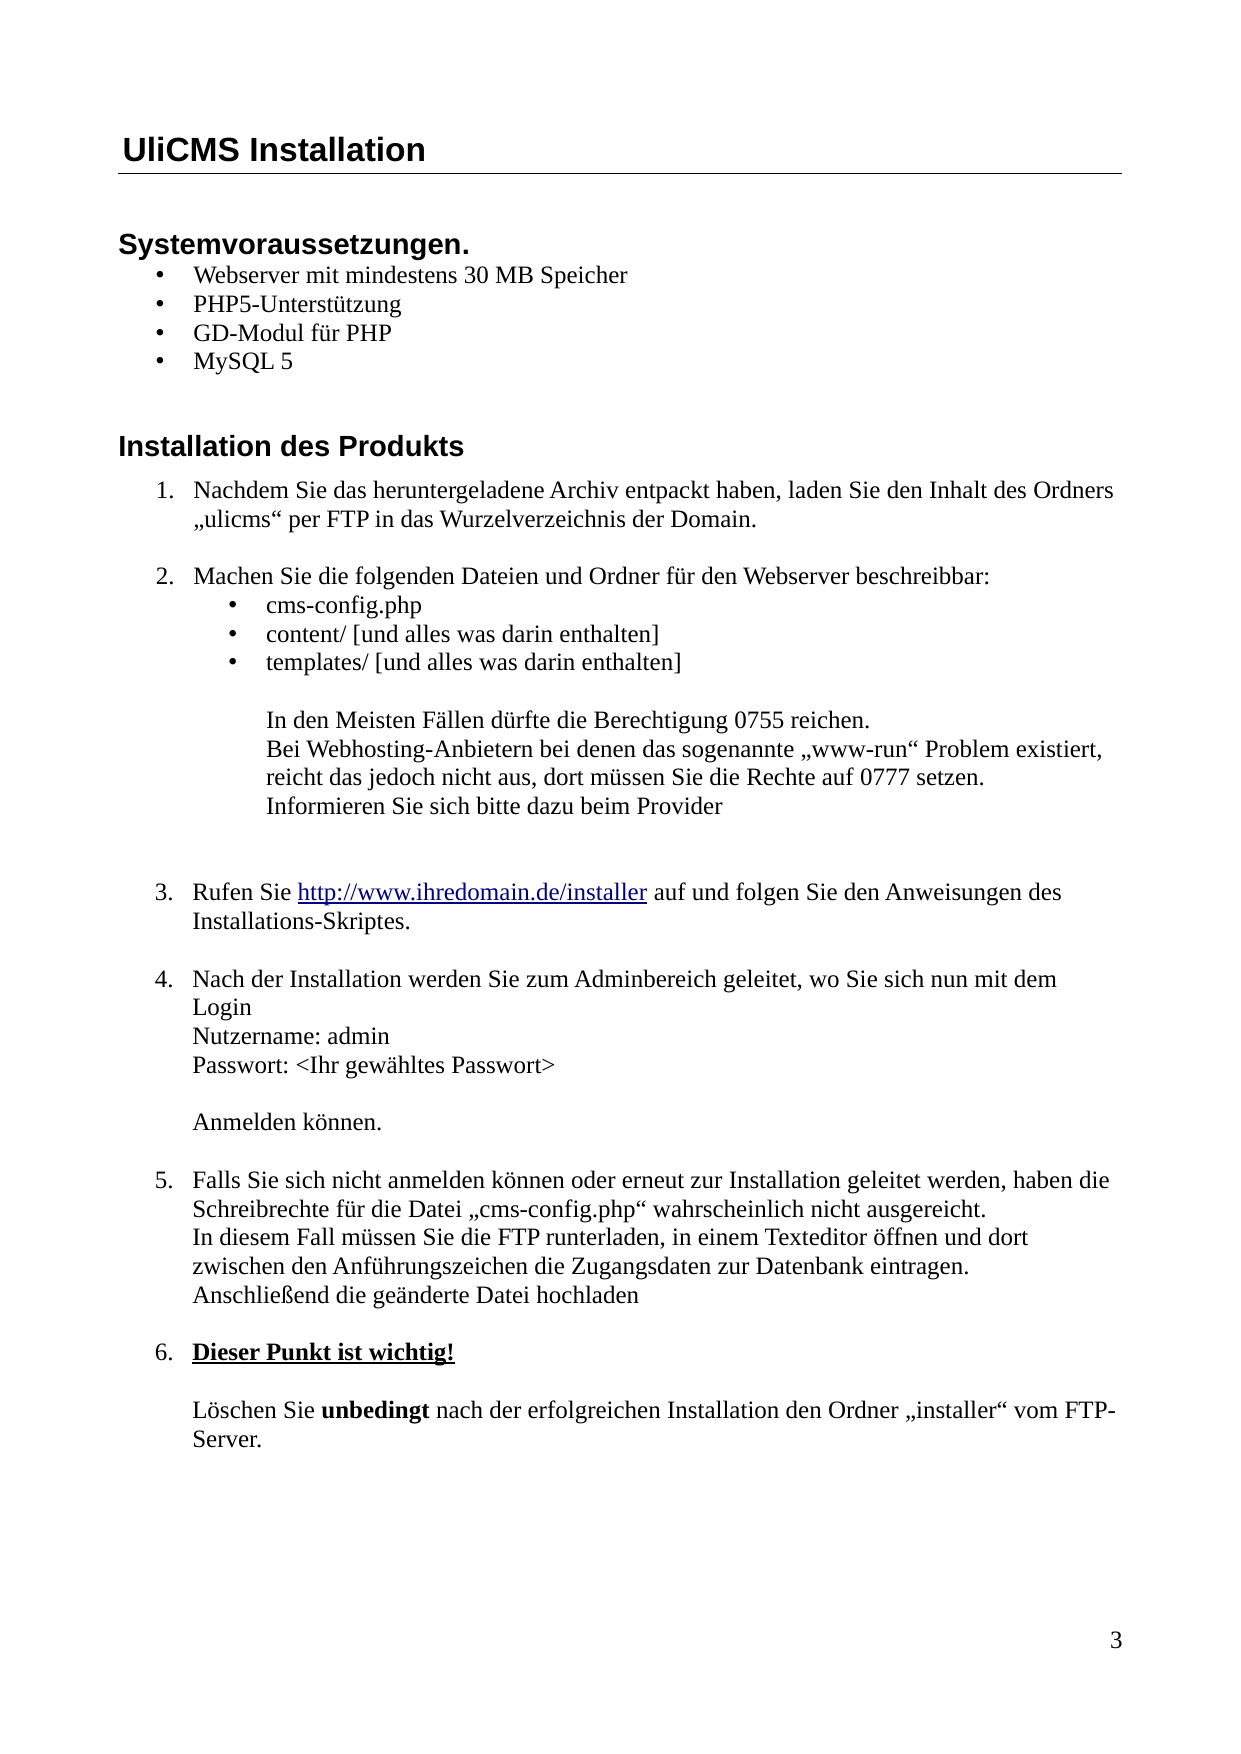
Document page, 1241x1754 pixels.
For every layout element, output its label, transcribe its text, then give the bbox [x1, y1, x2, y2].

subtitle Systemvoraussetzungen. [118, 227, 1122, 260]
list MySQL 5 [156, 346, 1122, 375]
list templates/ [und alles was darin enthalten] In den Meisten Fällen dürfte die Berechtigung 0755 reichen. Bei Webhosting-Anbietern bei denen das sogenannte „www-run“ Problem existiert, reicht das jedoch nicht aus, dort müssen Sie die Rechte auf 0777 setzen. Informieren Sie sich bitte dazu beim Provider [228, 647, 1122, 877]
list cms-config.php [228, 590, 1122, 619]
subtitle UliCMS Installation [118, 125, 1122, 173]
list Falls Sie sich nicht anmelden können oder erneut zur Installation geleitet werden, haben die Schreibrechte für die Datei „cms-config.php“ wahrscheinlich nicht ausgereicht. In diesem Fall müssen Sie die FTP runterladen, in einem Texteditor öffnen und dort zwischen den Anführungszeichen die Zugangsdaten zur Datenbank eintragen. Anschließend die geänderte Datei hochladen [154, 1165, 1122, 1337]
list Nach der Installation werden Sie zum Adminbereich geleitet, wo Sie sich nun mit dem Login Nutzername: admin Passwort: <Ihr gewähltes Passwort> Anmelden können. [154, 964, 1122, 1165]
subtitle Installation des Produkts [118, 429, 1122, 462]
list Dieser Punkt ist wichtig! Löschen Sie unbedingt nach der erfolgreichen Installation den Ordner „installer“ vom FTP-Server. [154, 1337, 1122, 1452]
list Machen Sie die folgenden Dateien und Ordner für den Webserver beschreibbar: [156, 561, 1122, 590]
list PHP5-Unterstützung [156, 289, 1122, 318]
list Webserver mit mindestens 30 MB Speicher [156, 260, 1122, 289]
list Rufen Sie http://www.ihredomain.de/installer auf und folgen Sie den Anweisungen des Installations-Skriptes. [154, 877, 1122, 964]
list GD-Modul für PHP [156, 318, 1122, 346]
list content/ [und alles was darin enthalten] [228, 619, 1122, 647]
list Nachdem Sie das heruntergeladene Archiv entpackt haben, laden Sie den Inhalt des Ordners „ulicms“ per FTP in das Wurzelverzeichnis der Domain. [156, 475, 1122, 561]
